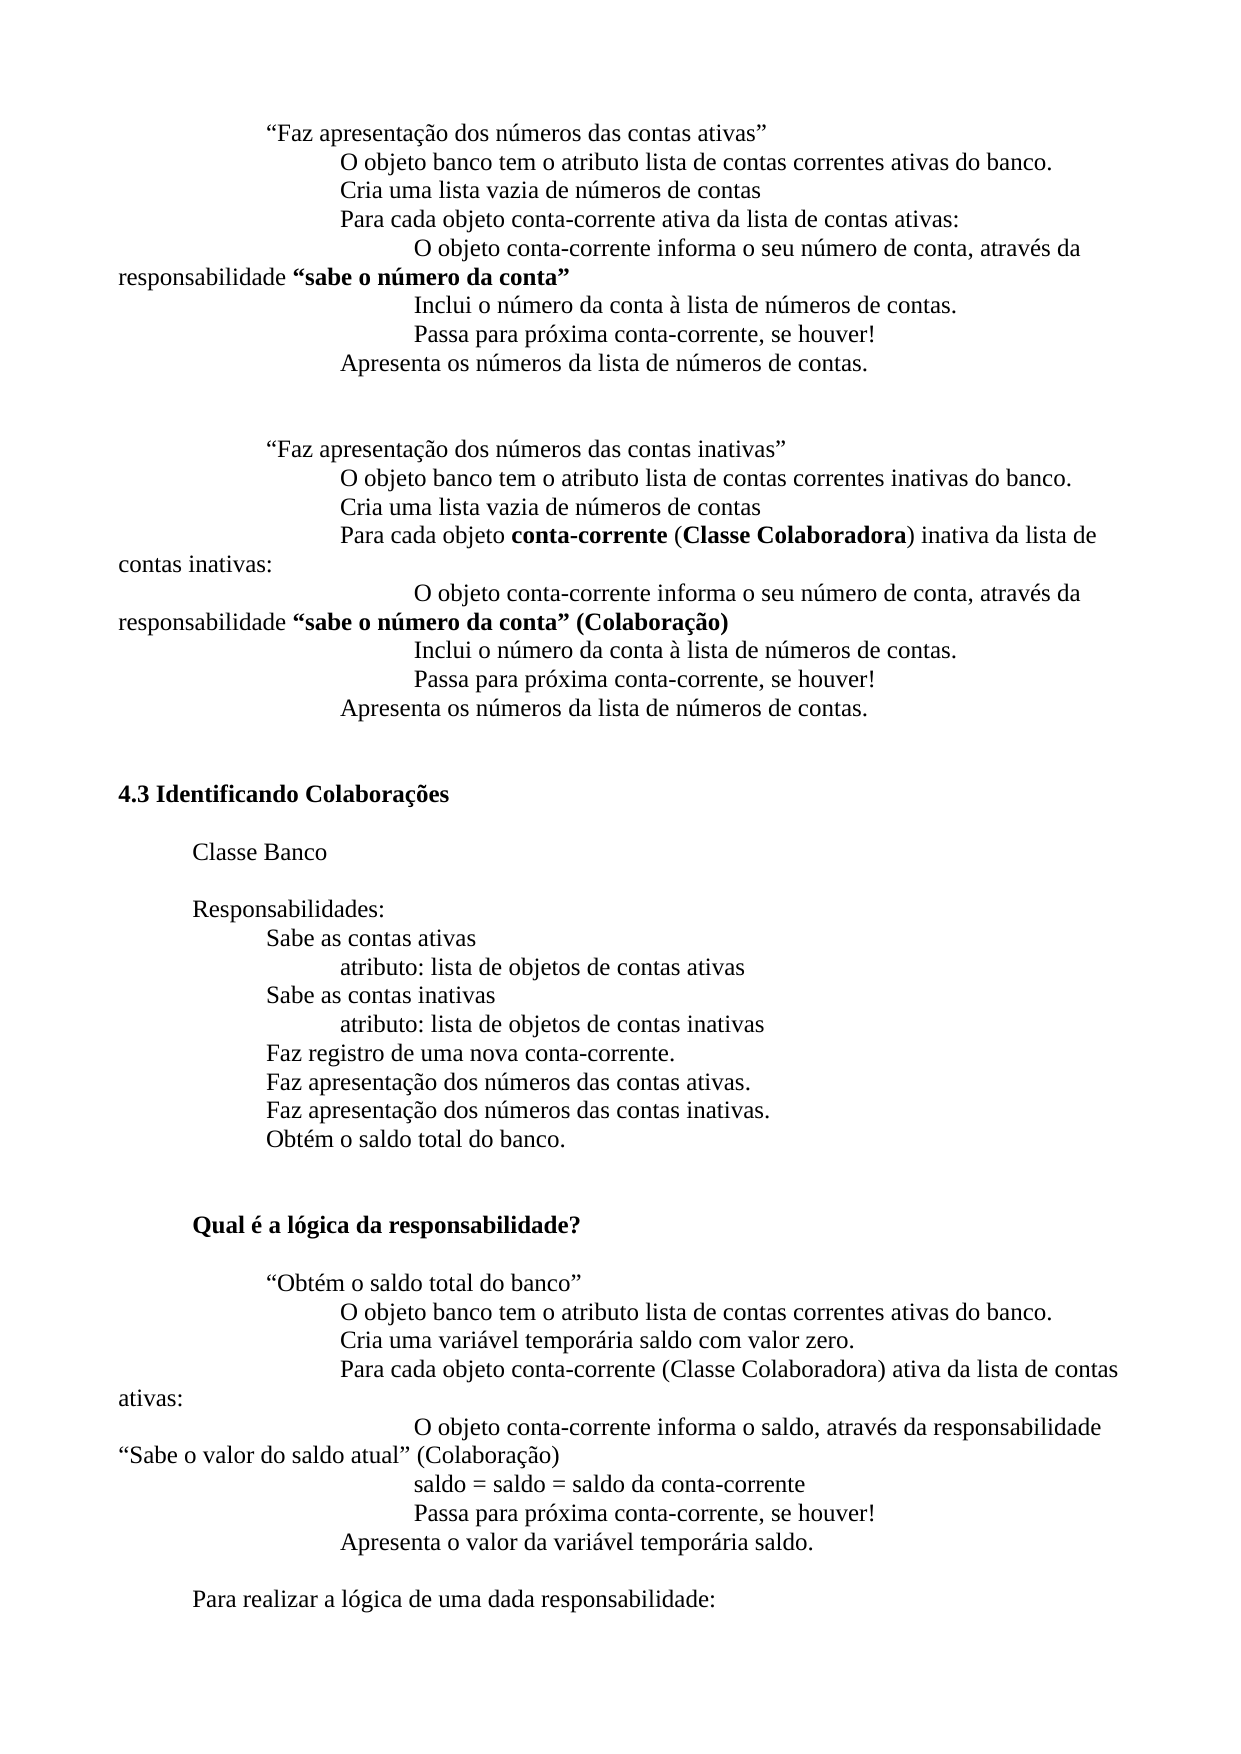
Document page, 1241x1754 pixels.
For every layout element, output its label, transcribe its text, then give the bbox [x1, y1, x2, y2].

text O objeto banco tem o atributo lista de contas correntes ativas do banco. [118, 147, 1122, 176]
text Passa para próxima conta-corrente, se houver! [118, 664, 1122, 693]
text Obtém o saldo total do banco. [118, 1124, 1122, 1153]
text O objeto conta-corrente informa o saldo, através da responsabilidade “Sabe o valor do saldo atual” (Colaboração) [118, 1412, 1122, 1469]
text Passa para próxima conta-corrente, se houver! [118, 1498, 1122, 1527]
text Para cada objeto conta-corrente (Classe Colaboradora) ativa da lista de contas ativas: [118, 1354, 1122, 1412]
text Passa para próxima conta-corrente, se houver! [118, 319, 1122, 348]
text O objeto banco tem o atributo lista de contas correntes ativas do banco. [118, 1297, 1122, 1326]
text O objeto conta-corrente informa o seu número de conta, através da responsabilidade “sabe o número da conta” [118, 233, 1122, 291]
text Classe Banco [118, 837, 1122, 866]
text Para cada objeto conta-corrente (Classe Colaboradora) inativa da lista de contas inativas: [118, 521, 1122, 578]
text Apresenta os números da lista de números de contas. [118, 693, 1122, 722]
text Qual é a lógica da responsabilidade? [118, 1211, 1122, 1239]
text Inclui o número da conta à lista de números de contas. [118, 291, 1122, 319]
text Apresenta o valor da variável temporária saldo. [118, 1527, 1122, 1556]
text atributo: lista de objetos de contas inativas [118, 1009, 1122, 1038]
text O objeto conta-corrente informa o seu número de conta, através da responsabilidade “sabe o número da conta” (Colaboração) [118, 578, 1122, 636]
text Sabe as contas ativas [118, 923, 1122, 952]
text Sabe as contas inativas [118, 981, 1122, 1009]
text Faz registro de uma nova conta-corrente. [118, 1038, 1122, 1067]
text 4.3 Identificando Colaborações [118, 779, 1122, 808]
text Apresenta os números da lista de números de contas. [118, 348, 1122, 377]
text “Faz apresentação dos números das contas ativas” [118, 118, 1122, 147]
text Cria uma lista vazia de números de contas [118, 492, 1122, 521]
text Para cada objeto conta-corrente ativa da lista de contas ativas: [118, 204, 1122, 233]
text Faz apresentação dos números das contas ativas. [118, 1067, 1122, 1096]
text atributo: lista de objetos de contas ativas [118, 952, 1122, 981]
text Cria uma variável temporária saldo com valor zero. [118, 1326, 1122, 1354]
text “Faz apresentação dos números das contas inativas” [118, 434, 1122, 463]
text Para realizar a lógica de uma dada responsabilidade: [118, 1584, 1122, 1613]
text Faz apresentação dos números das contas inativas. [118, 1096, 1122, 1124]
text “Obtém o saldo total do banco” [118, 1268, 1122, 1297]
text saldo = saldo = saldo da conta-corrente [118, 1469, 1122, 1498]
text O objeto banco tem o atributo lista de contas correntes inativas do banco. [118, 463, 1122, 492]
text Inclui o número da conta à lista de números de contas. [118, 636, 1122, 664]
text Cria uma lista vazia de números de contas [118, 176, 1122, 204]
text Responsabilidades: [118, 894, 1122, 923]
